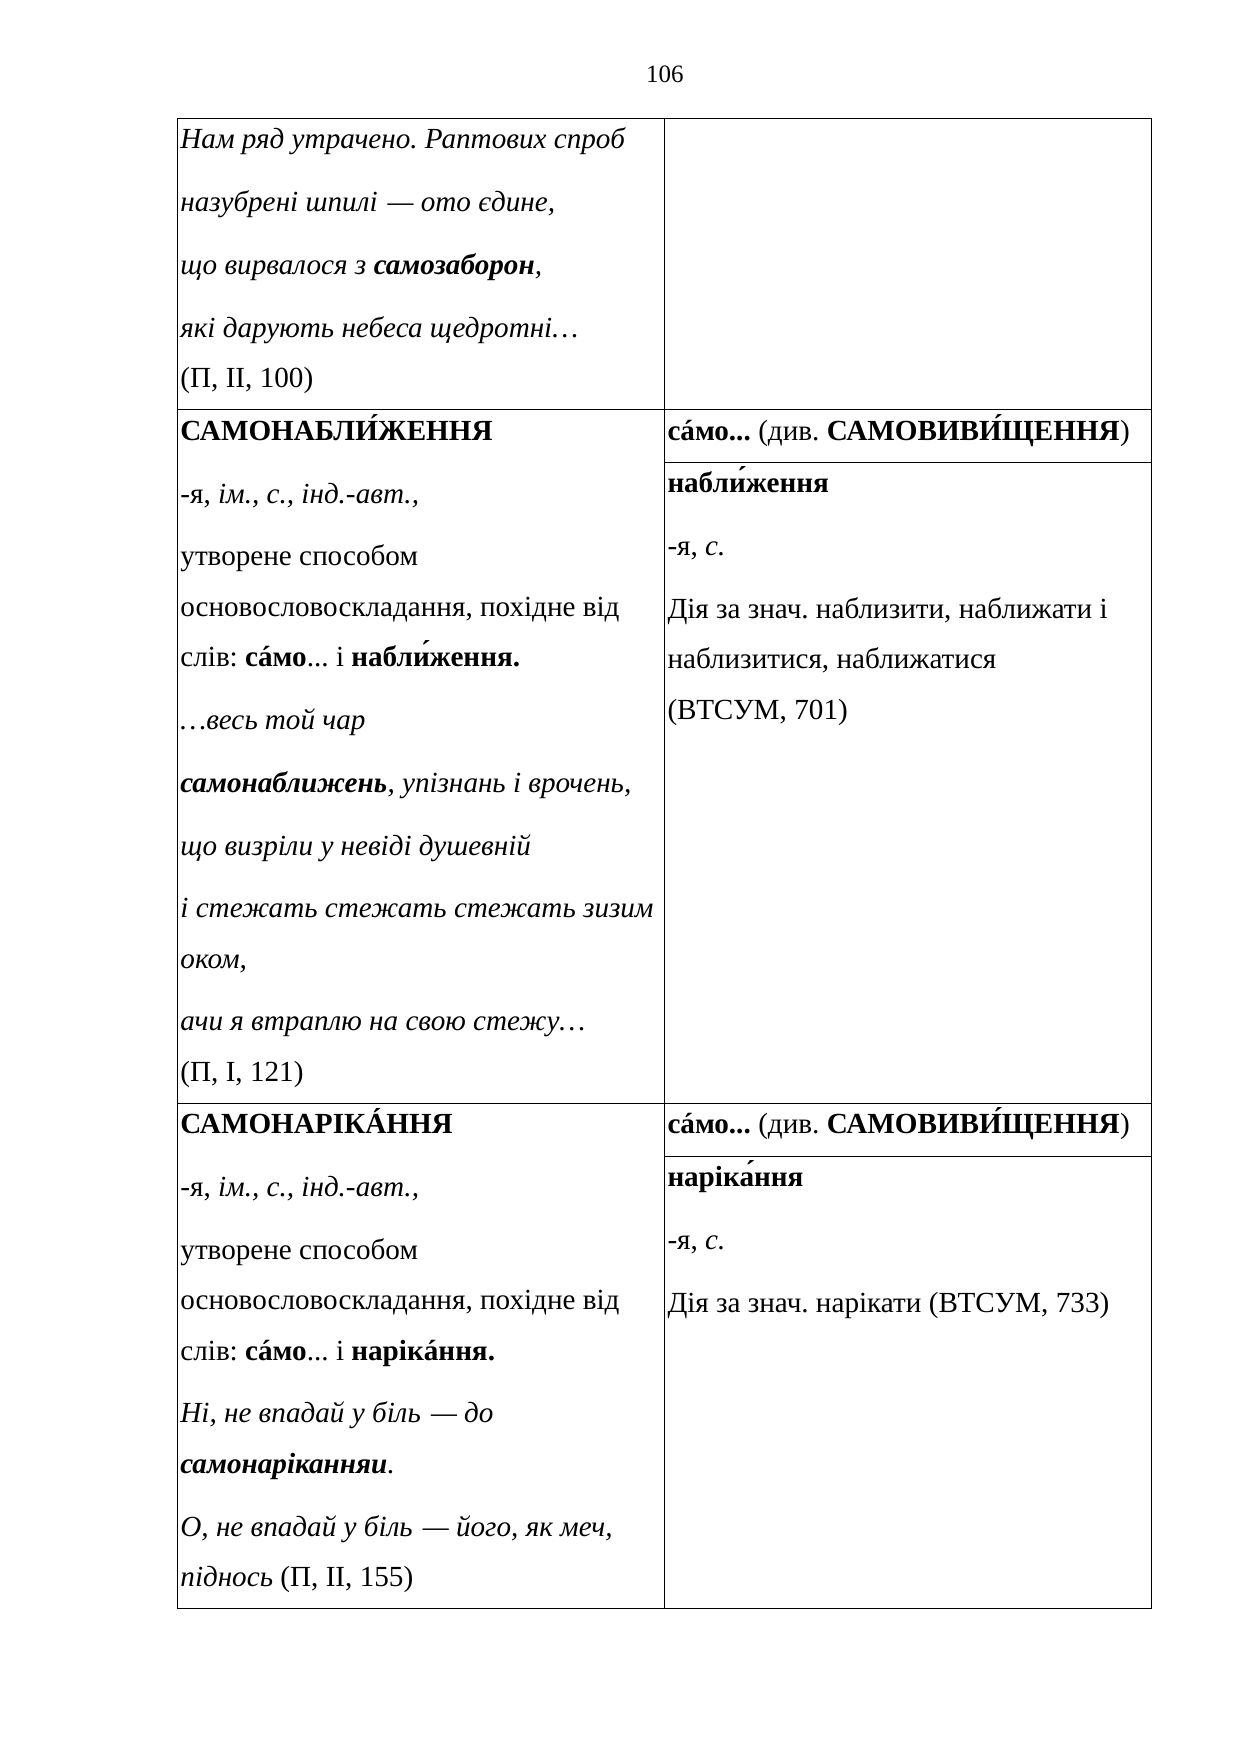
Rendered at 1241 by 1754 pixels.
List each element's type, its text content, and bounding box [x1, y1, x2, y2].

table_cell САМОНАБЛИ́ЖЕННЯ -я, ім., с., інд.-авт., утворене способом основословоскладання, похідне від слів: сáмо... і набли́ження. …весь той чар самонаближень, упізнань і врочень, що визріли у невіді душевній і стежать стежать стежать зизим оком, ачи я втраплю на свою стежу… (П, І, 121) [178, 410, 664, 1103]
table_cell сáмо... (див. САМОВИВИ́ЩЕННЯ) [665, 1104, 1151, 1156]
table_cell наріка́ння -я, с. Дія за знач. нарікати (ВТСУМ, 733) [665, 1157, 1151, 1608]
table_cell набли́ження -я, с. Дія за знач. наблизити, наближати і наблизитися, наближатися (ВТСУМ, 701) [665, 463, 1151, 1103]
table_cell [665, 119, 1151, 409]
table_cell сáмо... (див. САМОВИВИ́ЩЕННЯ) [665, 410, 1151, 462]
table_cell Нам ряд утрачено. Раптових спроб назубрені шпилі — ото єдине, що вирвалося з самозаборон, які дарують небеса щедротні… (П, ІІ, 100) [178, 119, 664, 409]
table_cell САМОНАРІКÁННЯ -я, ім., с., інд.-авт., утворене способом основословоскладання, похідне від слів: сáмо... і нарікáння. Ні, не впадай у біль — до самонаріканняи. О, не впадай у біль — його, як меч, піднось (П, ІІ, 155) [178, 1104, 664, 1608]
